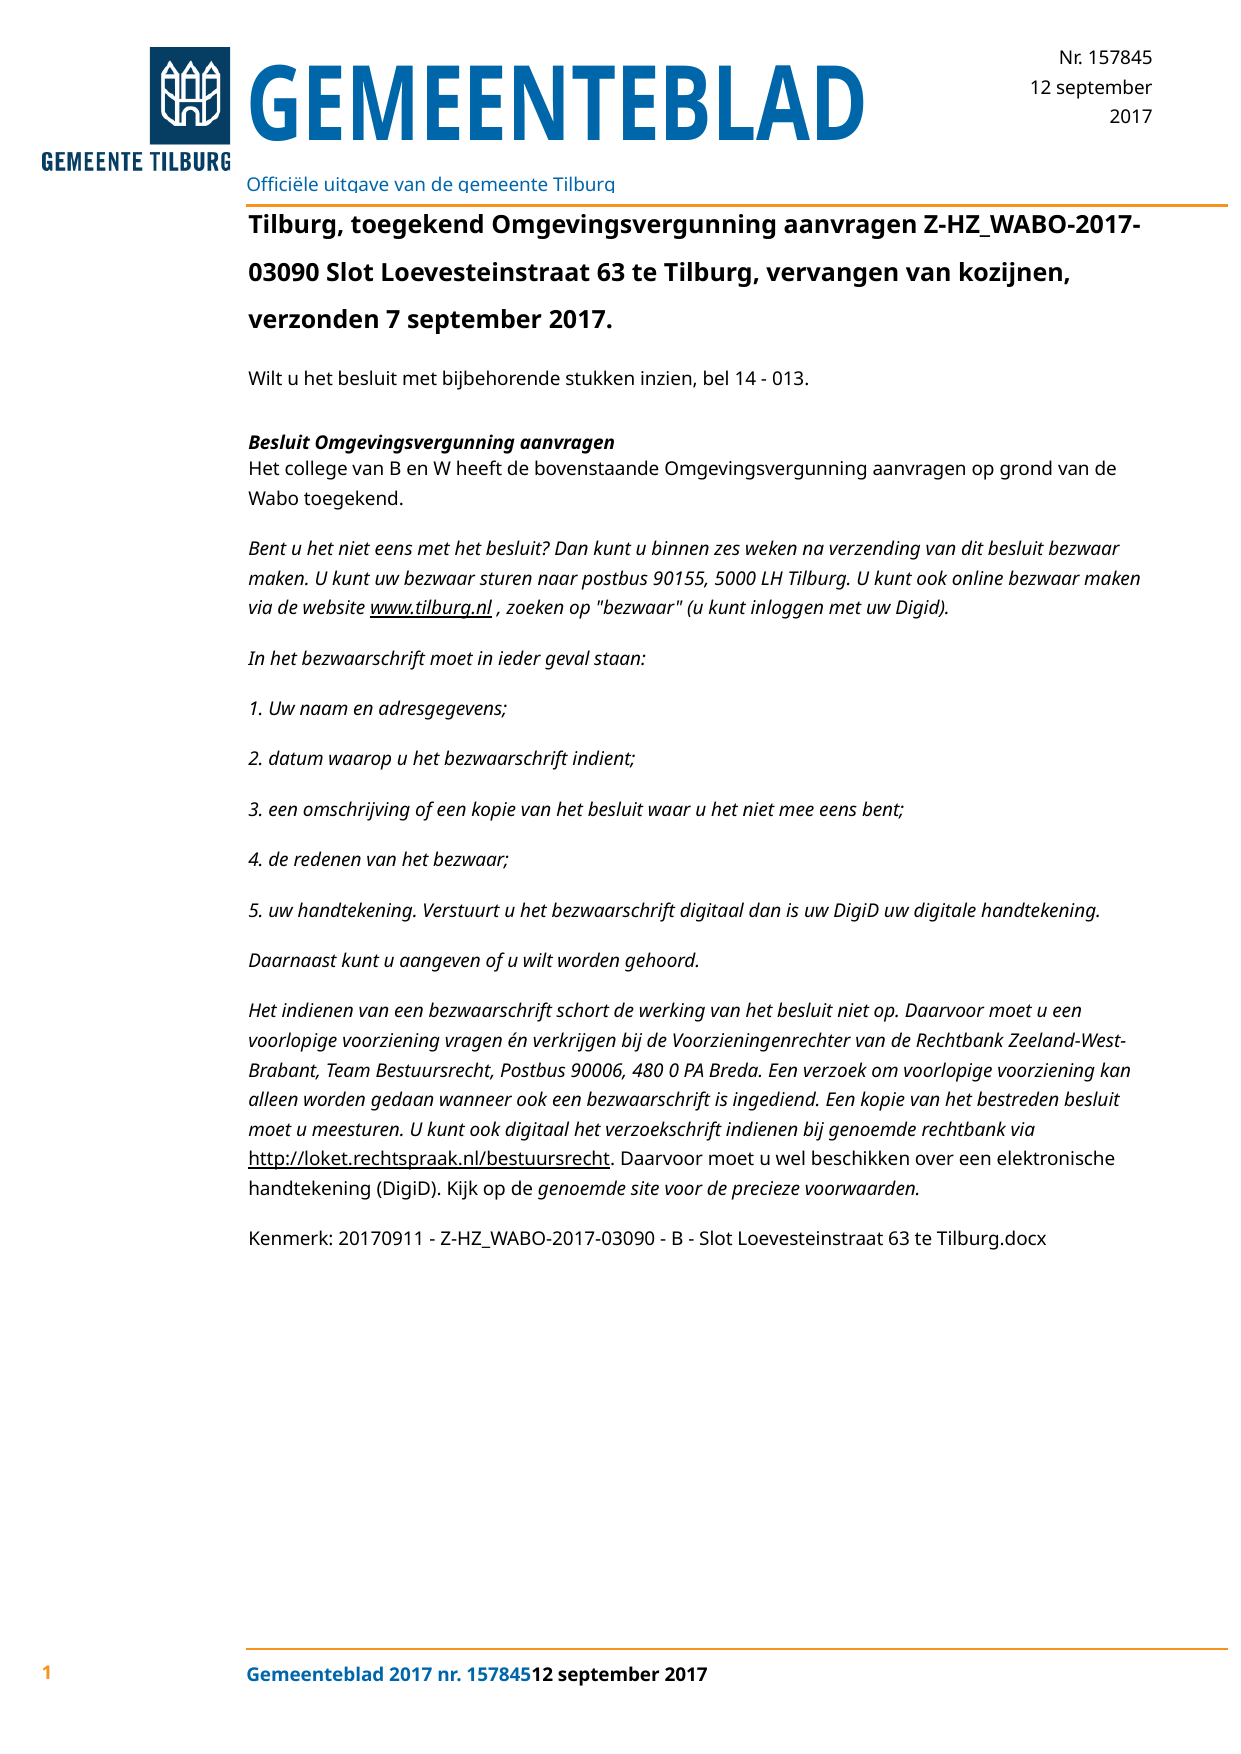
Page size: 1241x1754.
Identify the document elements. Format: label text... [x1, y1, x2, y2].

text Bent u het niet eens met het besluit? Dan kunt u binnen zes weken na verzending van dit besluit bezwaar maken. U kunt uw bezwaar sturen naar postbus 90155, 5000 LH Tilburg. U kunt ook online bezwaar maken via de website www.tilburg.nl , zoeken op "bezwaar" (u kunt inloggen met uw Digid). [248, 535, 1152, 620]
text Het indienen van een bezwaarschrift schort de werking van het besluit niet op. Daarvoor moet u een voorlopige voorziening vragen én verkrijgen bij de Voorzieningenrechter van de Rechtbank Zeeland-West-Brabant, Team Bestuursrecht, Postbus 90006, 480 0 PA Breda. Een verzoek om voorlopige voorziening kan alleen worden gedaan wanneer ook een bezwaarschrift is ingediend. Een kopie van het bestreden besluit moet u meesturen. U kunt ook digitaal het verzoekschrift indienen bij genoemde rechtbank via http://loket.rechtspraak.nl/bestuursrecht. Daarvoor moet u wel beschikken over een elektronische handtekening (DigiD). Kijk op de genoemde site voor de precieze voorwaarden. [248, 998, 1152, 1201]
text 3. een omschrijving of een kopie van het besluit waar u het niet mee eens bent; [248, 796, 1152, 822]
text Besluit Omgevingsvergunning aanvragen [248, 429, 1152, 455]
text Daarnaast kunt u aangeven of u wilt worden gehoord. [248, 947, 1152, 973]
text In het bezwaarschrift moet in ieder geval staan: [248, 645, 1152, 671]
text 1. Uw naam en adresgegevens; [248, 695, 1152, 721]
text Kenmerk: 20170911 - Z-HZ_WABO-2017-03090 - B - Slot Loevesteinstraat 63 te Tilburg.docx [248, 1226, 1152, 1251]
picture [41, 47, 231, 172]
text 4. de redenen van het bezwaar; [248, 846, 1152, 872]
text Tilburg, toegekend Omgevingsvergunning aanvragen Z-HZ_WABO-2017-03090 Slot Loevesteinstraat 63 te Tilburg, vervangen van kozijnen, verzonden 7 september 2017. [248, 207, 1152, 336]
text Wilt u het besluit met bijbehorende stukken inzien, bel 14 - 013. [248, 366, 1152, 391]
text Het college van B en W heeft de bovenstaande Omgevingsvergunning aanvragen op grond van de Wabo toegekend. [248, 455, 1152, 511]
text 5. uw handtekening. Verstuurt u het bezwaarschrift digitaal dan is uw DigiD uw digitale handtekening. [248, 897, 1152, 923]
text 2. datum waarop u het bezwaarschrift indient; [248, 746, 1152, 771]
